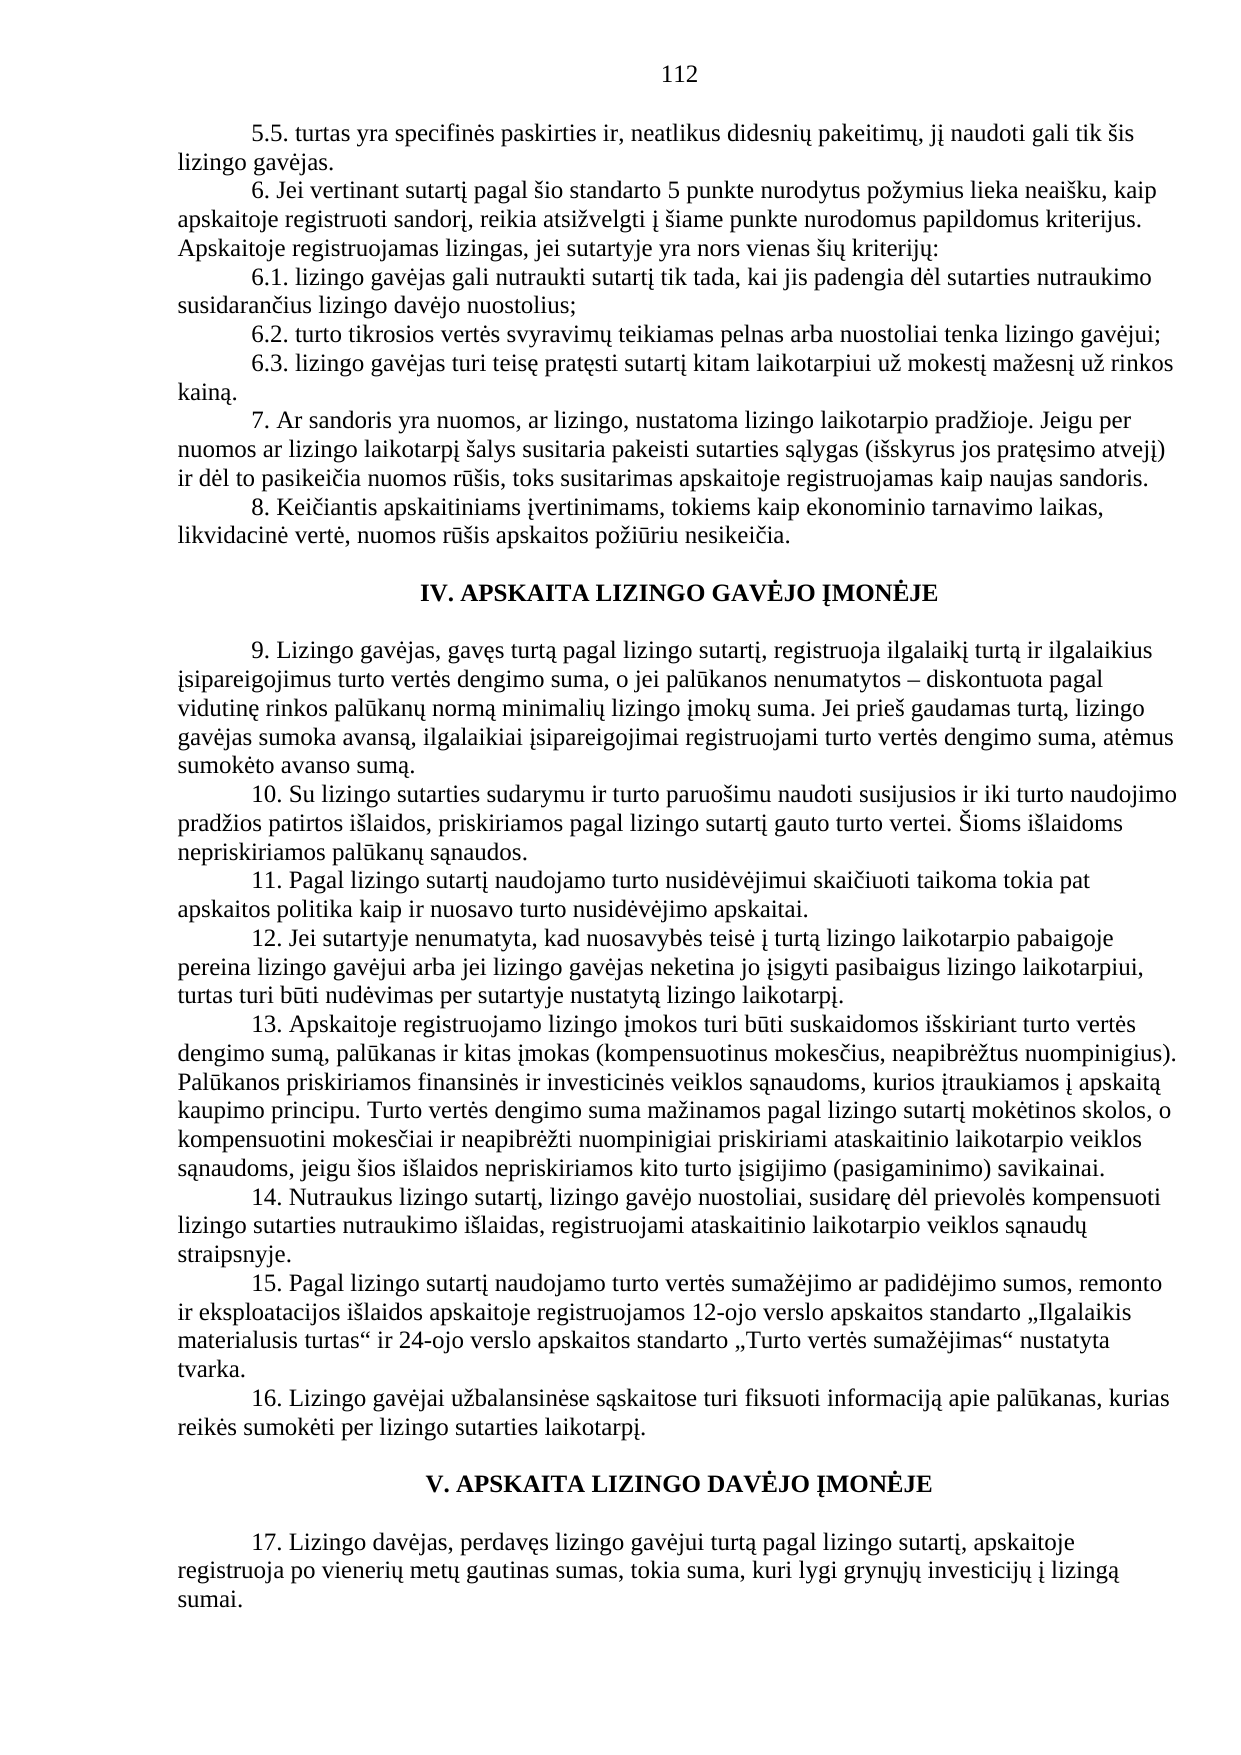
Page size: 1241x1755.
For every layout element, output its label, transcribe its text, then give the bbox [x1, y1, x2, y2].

text 15. Pagal lizingo sutartį naudojamo turto vertės sumažėjimo ar padidėjimo sumos, remonto ir eksploatacijos išlaidos apskaitoje registruojamos 12-ojo verslo apskaitos standarto „Ilgalaikis materialusis turtas“ ir 24-ojo verslo apskaitos standarto „Turto vertės sumažėjimas“ nustatyta tvarka. [177, 1268, 1181, 1383]
text 6.1. lizingo gavėjas gali nutraukti sutartį tik tada, kai jis padengia dėl sutarties nutraukimo susidarančius lizingo davėjo nuostolius; [177, 262, 1181, 319]
text 6.2. turto tikrosios vertės svyravimų teikiamas pelnas arba nuostoliai tenka lizingo gavėjui; [177, 319, 1181, 348]
text 10. Su lizingo sutarties sudarymu ir turto paruošimu naudoti susijusios ir iki turto naudojimo pradžios patirtos išlaidos, priskiriamos pagal lizingo sutartį gauto turto vertei. Šioms išlaidoms nepriskiriamos palūkanų sąnaudos. [177, 779, 1181, 866]
text 11. Pagal lizingo sutartį naudojamo turto nusidėvėjimui skaičiuoti taikoma tokia pat apskaitos politika kaip ir nuosavo turto nusidėvėjimo apskaitai. [177, 866, 1181, 923]
text V. APSKAITA LIZINGO DAVĖJO ĮMONĖJE [177, 1469, 1181, 1498]
text 13. Apskaitoje registruojamo lizingo įmokos turi būti suskaidomos išskiriant turto vertės dengimo sumą, palūkanas ir kitas įmokas (kompensuotinus mokesčius, neapibrėžtus nuompinigius). Palūkanos priskiriamos finansinės ir investicinės veiklos sąnaudoms, kurios įtraukiamos į apskaitą kaupimo principu. Turto vertės dengimo suma mažinamos pagal lizingo sutartį mokėtinos skolos, o kompensuotini mokesčiai ir neapibrėžti nuompinigiai priskiriami ataskaitinio laikotarpio veiklos sąnaudoms, jeigu šios išlaidos nepriskiriamos kito turto įsigijimo (pasigaminimo) savikainai. [177, 1009, 1181, 1182]
text 5.5. turtas yra specifinės paskirties ir, neatlikus didesnių pakeitimų, jį naudoti gali tik šis lizingo gavėjas. [177, 118, 1181, 176]
text IV. APSKAITA LIZINGO GAVĖJO ĮMONĖJE [177, 578, 1181, 607]
text 6. Jei vertinant sutartį pagal šio standarto 5 punkte nurodytus požymius lieka neaišku, kaip apskaitoje registruoti sandorį, reikia atsižvelgti į šiame punkte nurodomus papildomus kriterijus. Apskaitoje registruojamas lizingas, jei sutartyje yra nors vienas šių kriterijų: [177, 176, 1181, 262]
text 8. Keičiantis apskaitiniams įvertinimams, tokiems kaip ekonominio tarnavimo laikas, likvidacinė vertė, nuomos rūšis apskaitos požiūriu nesikeičia. [177, 492, 1181, 549]
text 7. Ar sandoris yra nuomos, ar lizingo, nustatoma lizingo laikotarpio pradžioje. Jeigu per nuomos ar lizingo laikotarpį šalys susitaria pakeisti sutarties sąlygas (išskyrus jos pratęsimo atvejį) ir dėl to pasikeičia nuomos rūšis, toks susitarimas apskaitoje registruojamas kaip naujas sandoris. [177, 406, 1181, 492]
text 12. Jei sutartyje nenumatyta, kad nuosavybės teisė į turtą lizingo laikotarpio pabaigoje pereina lizingo gavėjui arba jei lizingo gavėjas neketina jo įsigyti pasibaigus lizingo laikotarpiui, turtas turi būti nudėvimas per sutartyje nustatytą lizingo laikotarpį. [177, 923, 1181, 1009]
text 16. Lizingo gavėjai užbalansinėse sąskaitose turi fiksuoti informaciją apie palūkanas, kurias reikės sumokėti per lizingo sutarties laikotarpį. [177, 1383, 1181, 1441]
text 17. Lizingo davėjas, perdavęs lizingo gavėjui turtą pagal lizingo sutartį, apskaitoje registruoja po vienerių metų gautinas sumas, tokia suma, kuri lygi grynųjų investicijų į lizingą sumai. [177, 1527, 1181, 1613]
text 9. Lizingo gavėjas, gavęs turtą pagal lizingo sutartį, registruoja ilgalaikį turtą ir ilgalaikius įsipareigojimus turto vertės dengimo suma, o jei palūkanos nenumatytos – diskontuota pagal vidutinę rinkos palūkanų normą minimalių lizingo įmokų suma. Jei prieš gaudamas turtą, lizingo gavėjas sumoka avansą, ilgalaikiai įsipareigojimai registruojami turto vertės dengimo suma, atėmus sumokėto avanso sumą. [177, 636, 1181, 779]
text 14. Nutraukus lizingo sutartį, lizingo gavėjo nuostoliai, susidarę dėl prievolės kompensuoti lizingo sutarties nutraukimo išlaidas, registruojami ataskaitinio laikotarpio veiklos sąnaudų straipsnyje. [177, 1182, 1181, 1268]
text 6.3. lizingo gavėjas turi teisę pratęsti sutartį kitam laikotarpiui už mokestį mažesnį už rinkos kainą. [177, 348, 1181, 406]
